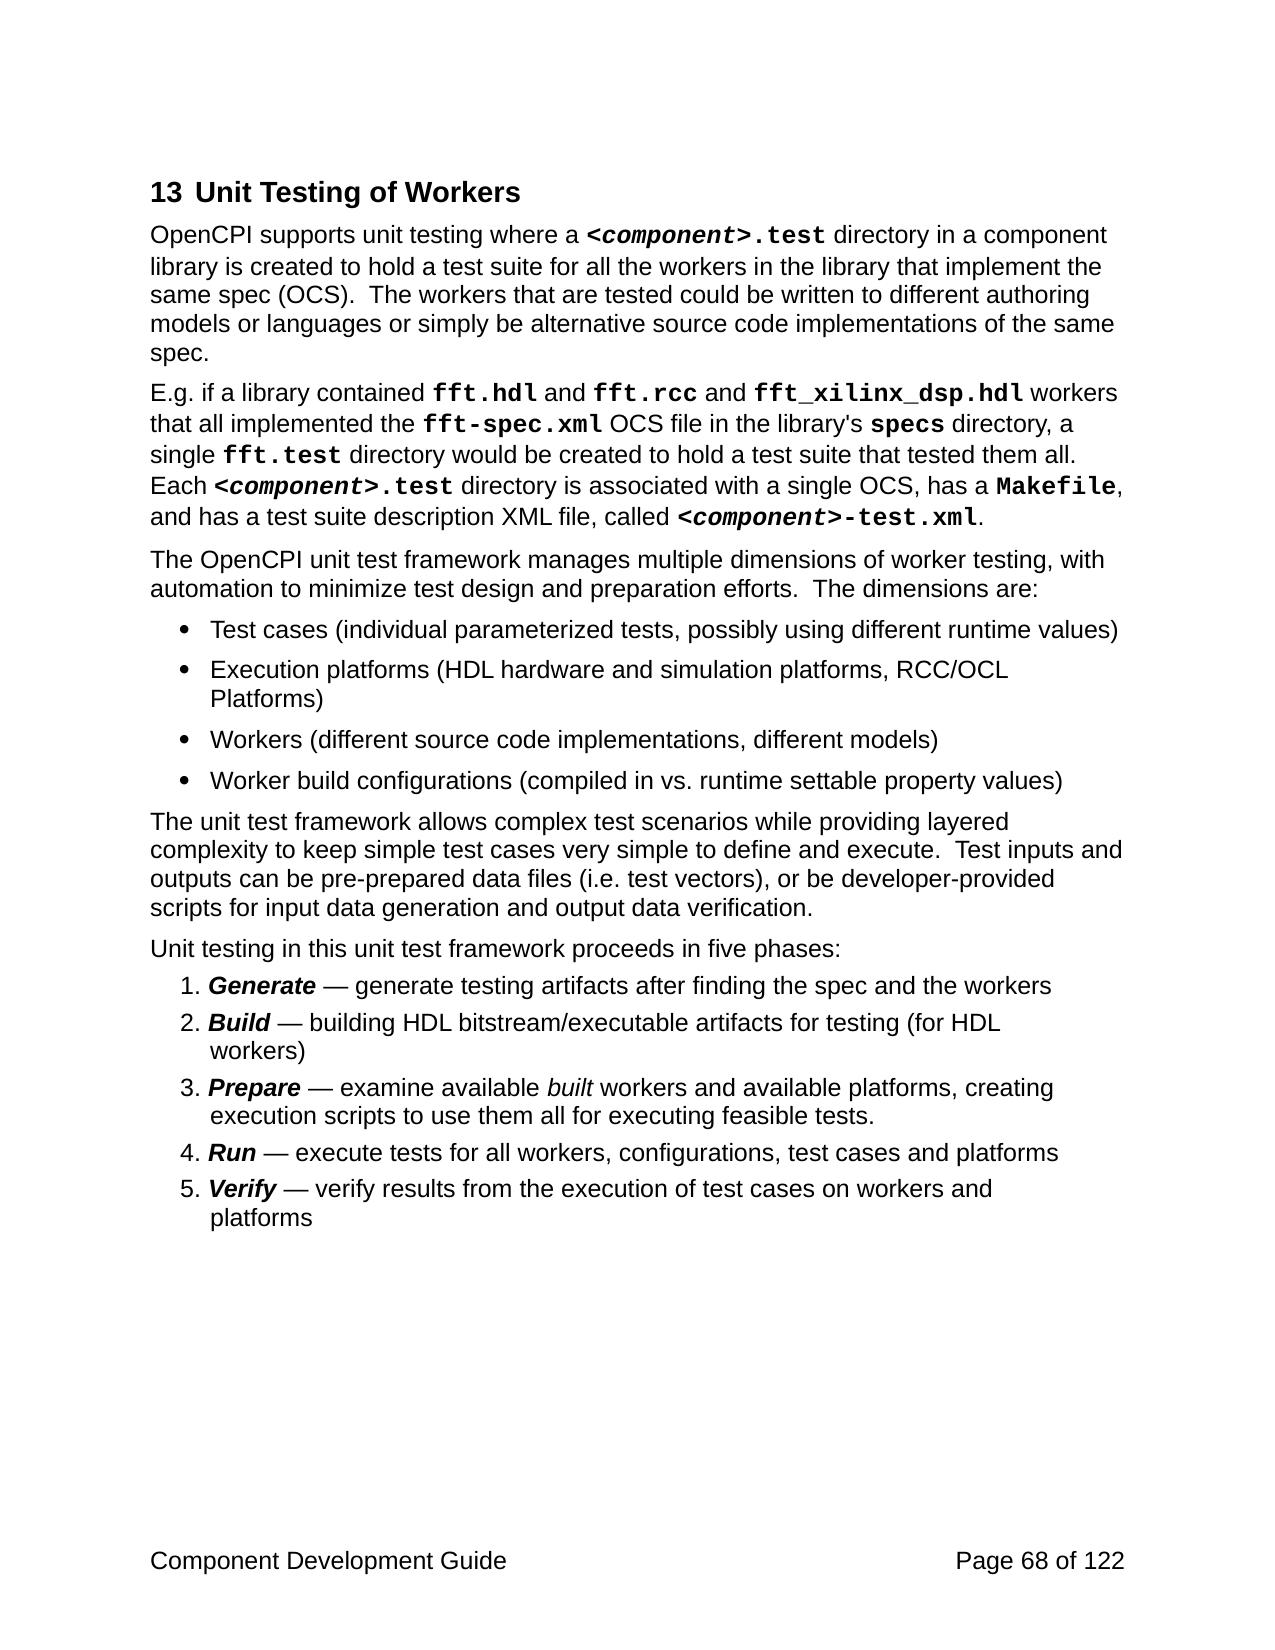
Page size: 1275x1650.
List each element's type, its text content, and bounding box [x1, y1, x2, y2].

text The unit test framework allows complex test scenarios while providing layered complexity to keep simple test cases very simple to define and execute. Test inputs and outputs can be pre-prepared data files (i.e. test vectors), or be developer-provided scripts for input data generation and output data verification. [150, 807, 1125, 922]
list Build — building HDL bitstream/executable artifacts for testing (for HDL workers) [180, 1008, 1065, 1065]
subtitle Unit Testing of Workers [150, 175, 1125, 208]
text Unit testing in this unit test framework proceeds in five phases: [150, 934, 1125, 962]
list Test cases (individual parameterized tests, possibly using different runtime values) [180, 614, 1125, 643]
list Run — execute tests for all workers, configurations, test cases and platforms [180, 1138, 1065, 1166]
list Execution platforms (HDL hardware and simulation platforms, RCC/OCL Platforms) [180, 655, 1125, 713]
text E.g. if a library contained fft.hdl and fft.rcc and fft_xilinx_dsp.hdl workers that all implemented the fft-spec.xml OCS file in the library's specs directory, a single fft.test directory would be created to hold a test suite that tested them all. Each <component>.test directory is associated with a single OCS, has a Makefile, and has a test suite description XML file, called <component>-test.xml. [150, 378, 1125, 533]
list Workers (different source code implementations, different models) [180, 725, 1125, 754]
text The OpenCPI unit test framework manages multiple dimensions of worker testing, with automation to minimize test design and preparation efforts. The dimensions are: [150, 545, 1125, 603]
text OpenCPI supports unit testing where a <component>.test directory in a component library is created to hold a test suite for all the workers in the library that implement the same spec (OCS). The workers that are tested could be written to different authoring models or languages or simply be alternative source code implementations of the same spec. [150, 221, 1125, 366]
list Prepare — examine available built workers and available platforms, creating execution scripts to use them all for executing feasible tests. [180, 1073, 1065, 1130]
list Verify — verify results from the execution of test cases on workers and platforms [180, 1174, 1065, 1231]
list Worker build configurations (compiled in vs. runtime settable property values) [180, 766, 1125, 795]
list Generate — generate testing artifacts after finding the spec and the workers [180, 971, 1065, 1000]
